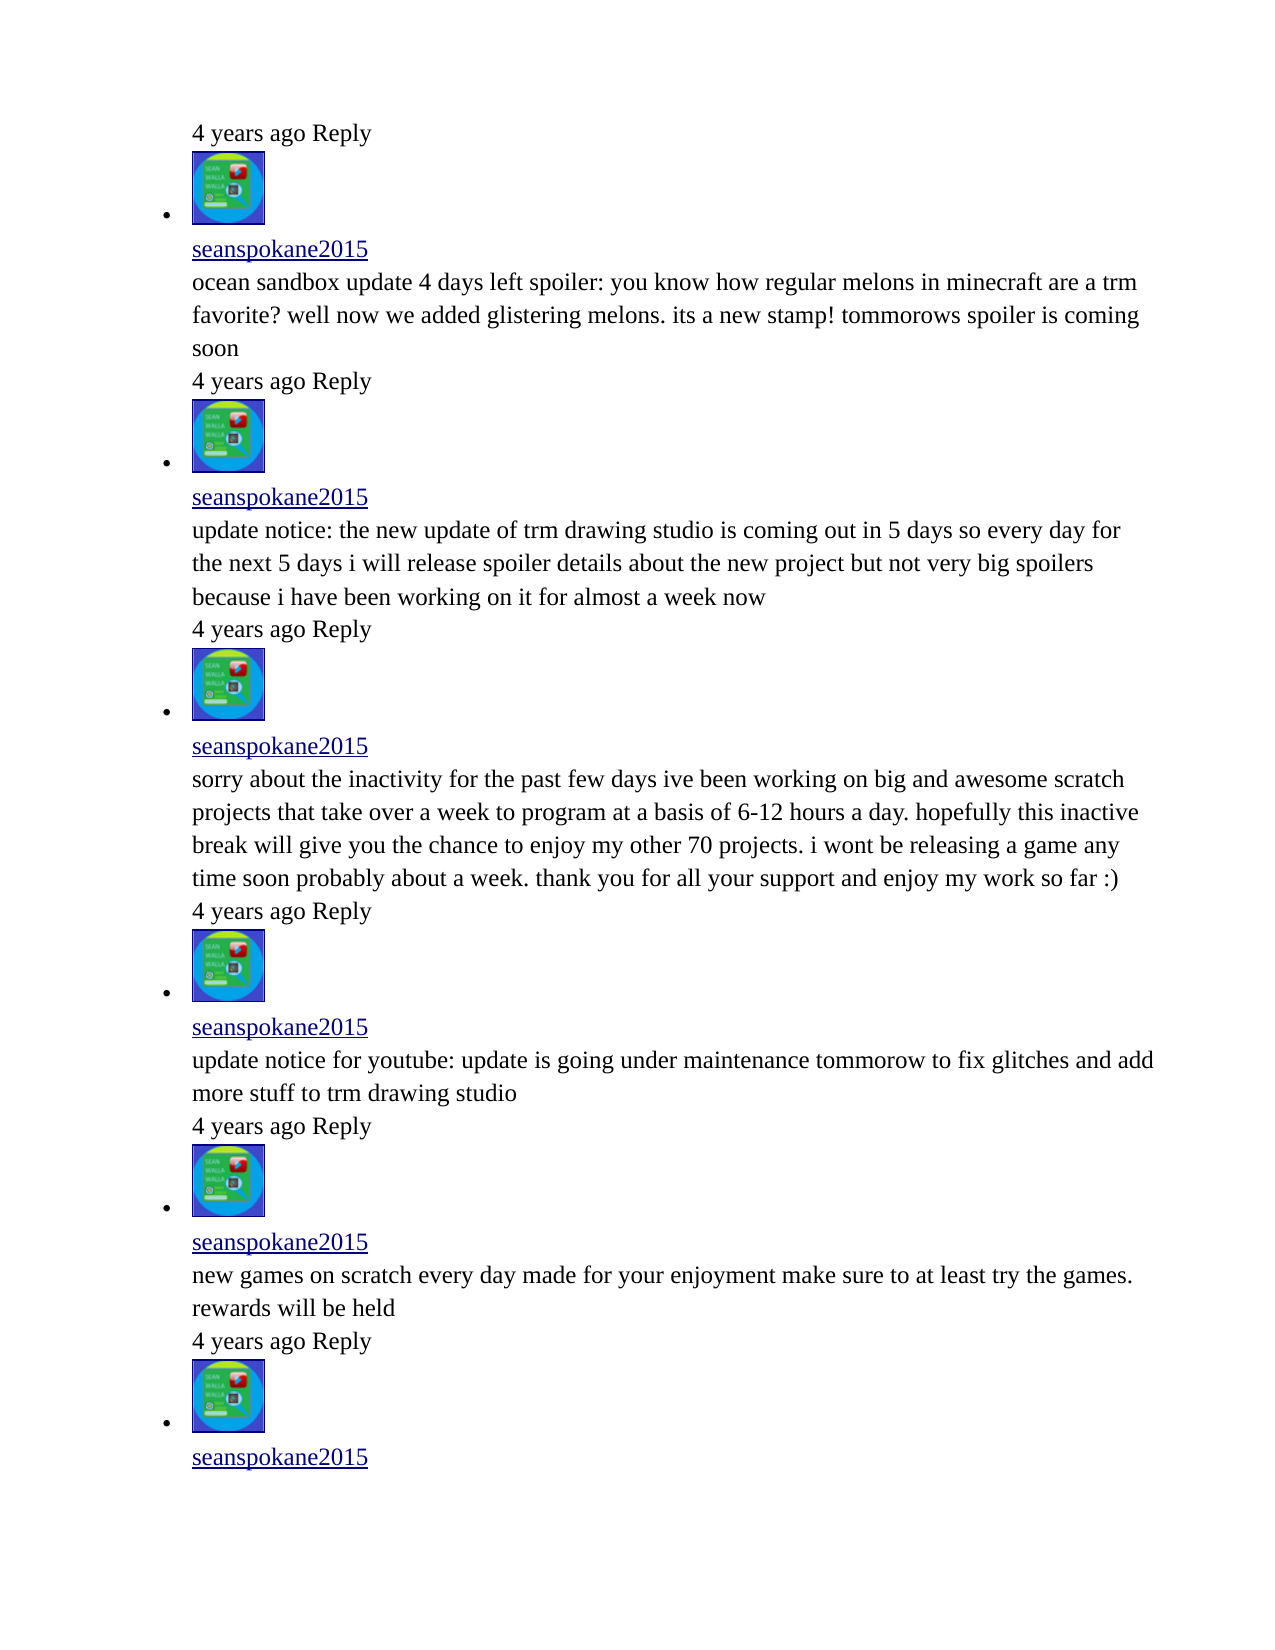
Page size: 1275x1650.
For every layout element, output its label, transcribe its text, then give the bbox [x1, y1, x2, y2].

picture [193, 449, 217, 471]
list new games on scratch every day made for your enjoyment make sure to at least try the games. rewards will be held [162, 1260, 1157, 1322]
list update notice: the new update of trm drawing studio is coming out in 5 days so every day for the next 5 days i will release spoiler details about the new project but not very big spoilers because i have been working on it for almost a week now [162, 516, 1157, 610]
picture [233, 971, 264, 1001]
picture [193, 1409, 217, 1431]
list 4 years ago Reply [162, 614, 1157, 643]
picture [238, 442, 264, 471]
picture [193, 697, 217, 719]
list seanspokane2015 [162, 1442, 1157, 1471]
picture [193, 649, 264, 706]
list update notice for youtube: update is going under maintenance tommorow to fix glitches and add more stuff to trm drawing studio [162, 1045, 1157, 1107]
picture [193, 401, 264, 458]
list 4 years ago Reply [162, 1326, 1157, 1355]
picture [193, 153, 264, 209]
list 4 years ago Reply [162, 366, 1157, 395]
list seanspokane2015 [162, 482, 1157, 511]
picture [238, 690, 264, 719]
list 4 years ago Reply [162, 896, 1157, 924]
list seanspokane2015 [162, 1012, 1157, 1041]
list seanspokane2015 [162, 234, 1157, 263]
picture [233, 193, 264, 223]
list sorry about the inactivity for the past few days ive been working on big and awesome scratch projects that take over a week to program at a basis of 6-12 hours a day. hopefully this inactive break will give you the chance to enjoy my other 70 projects. i wont be releasing a game any time soon probably about a week. thank you for all your support and enjoy my work so far :) [162, 764, 1157, 892]
list 4 years ago Reply [162, 1111, 1157, 1140]
picture [193, 1193, 222, 1216]
picture [233, 1186, 264, 1216]
picture [193, 931, 264, 987]
list seanspokane2015 [162, 1227, 1157, 1256]
list seanspokane2015 [162, 731, 1157, 759]
picture [193, 978, 222, 1001]
list 4 years ago Reply [162, 118, 1157, 147]
picture [193, 1146, 264, 1202]
picture [238, 1402, 264, 1431]
list ocean sandbox update 4 days left spoiler: you know how regular melons in minecraft are a trm favorite? well now we added glistering melons. its a new stamp! tommorows spoiler is coming soon [162, 267, 1157, 362]
picture [193, 1361, 264, 1418]
picture [193, 200, 222, 223]
